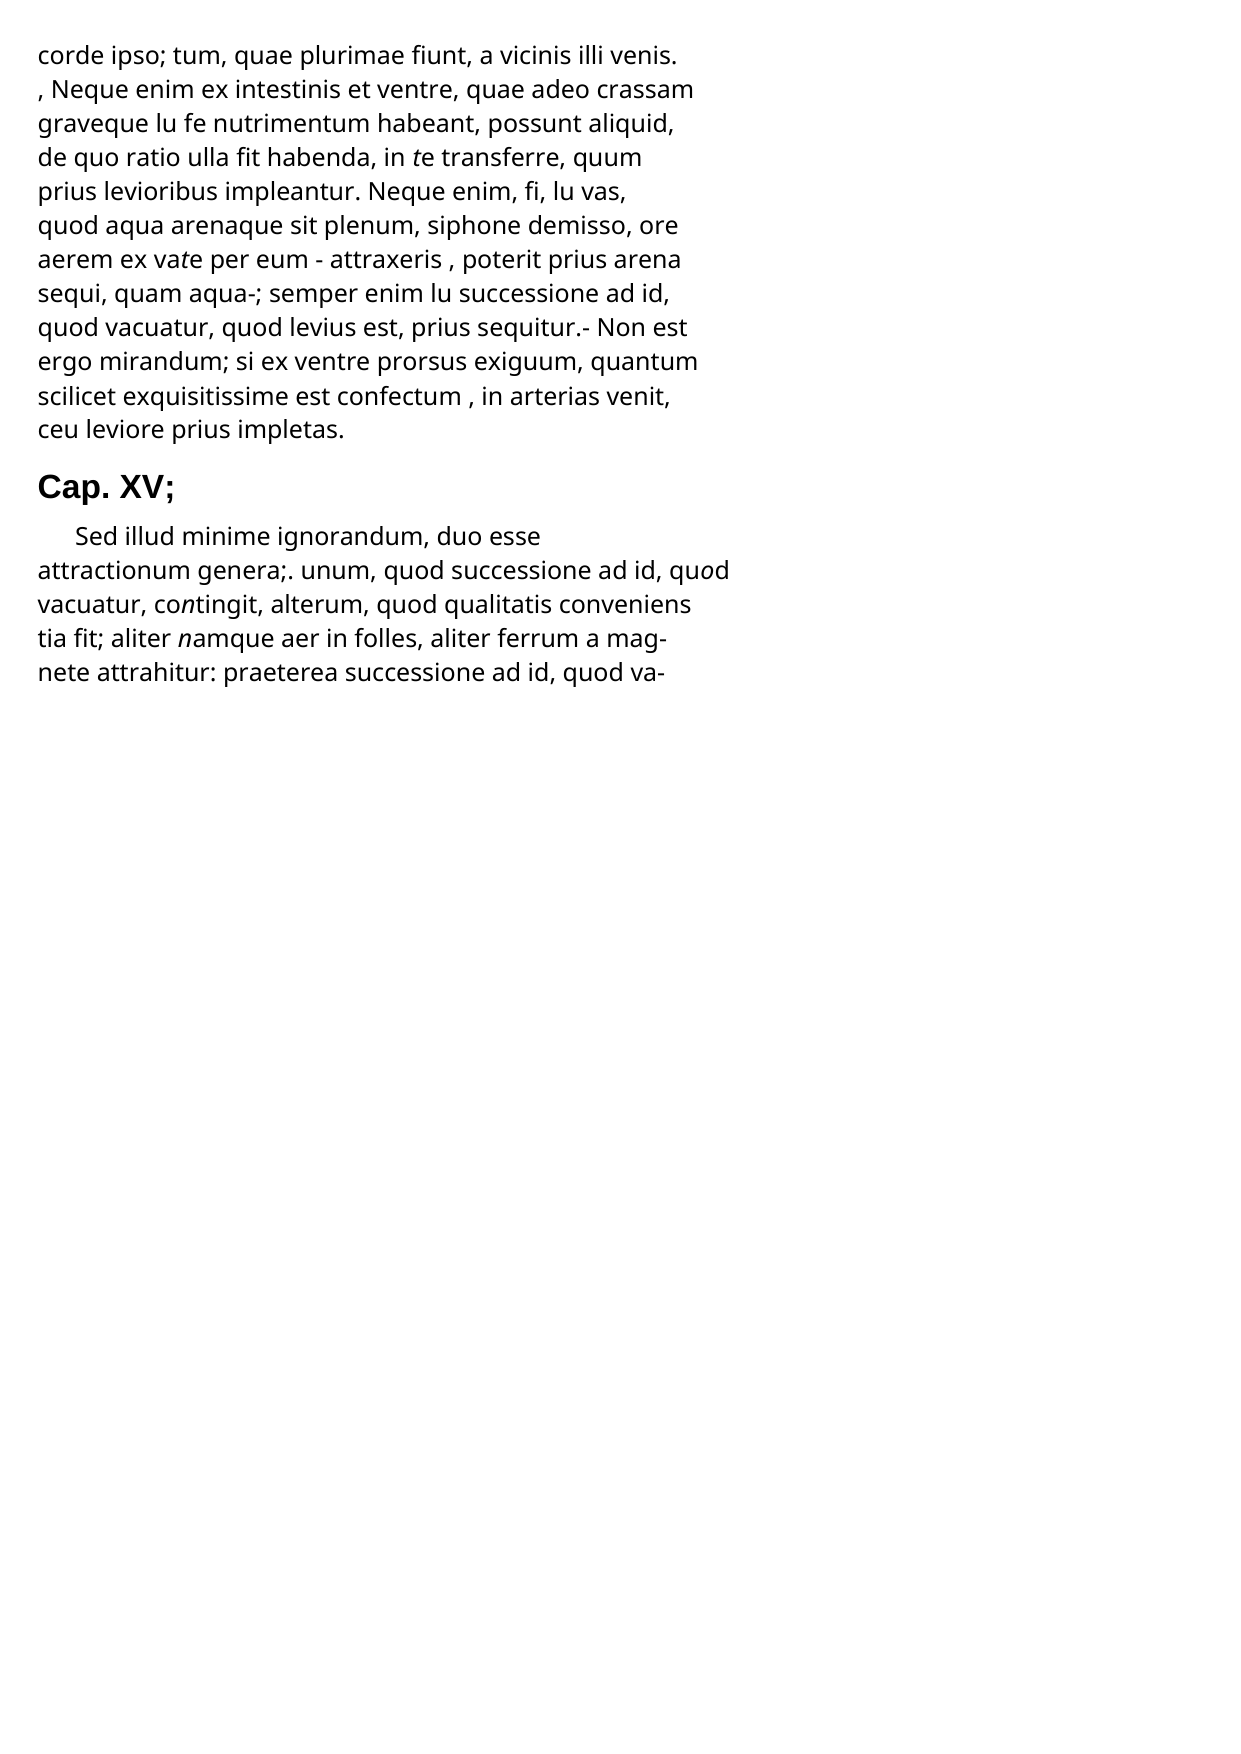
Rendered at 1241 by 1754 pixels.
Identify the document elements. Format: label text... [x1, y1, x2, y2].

text Sed illud minime ignorandum, duo esse attractionum genera;. unum, quod successione ad id, quod vacuatur, contingit, alterum, quod qualitatis conveniens tia fit; aliter namque aer in folles, aliter ferrum a mag- nete attrahitur: praeterea successione ad id, quod va- [37, 518, 1203, 688]
text corde ipso; tum, quae plurimae fiunt, a vicinis illi venis. , Neque enim ex intestinis et ventre, quae adeo crassam graveque lu fe nutrimentum habeant, possunt aliquid, de quo ratio ulla fit habenda, in te transferre, quum prius levioribus impleantur. Neque enim, fi, lu vas, quod aqua arenaque sit plenum, siphone demisso, ore aerem ex vate per eum - attraxeris , poterit prius arena sequi, quam aqua-; semper enim lu successione ad id, quod vacuatur, quod levius est, prius sequitur.- Non est ergo mirandum; si ex ventre prorsus exiguum, quantum scilicet exquisitissime est confectum , in arterias venit, ceu leviore prius impletas. [37, 37, 1203, 446]
subtitle Cap. XV; [37, 467, 1203, 506]
